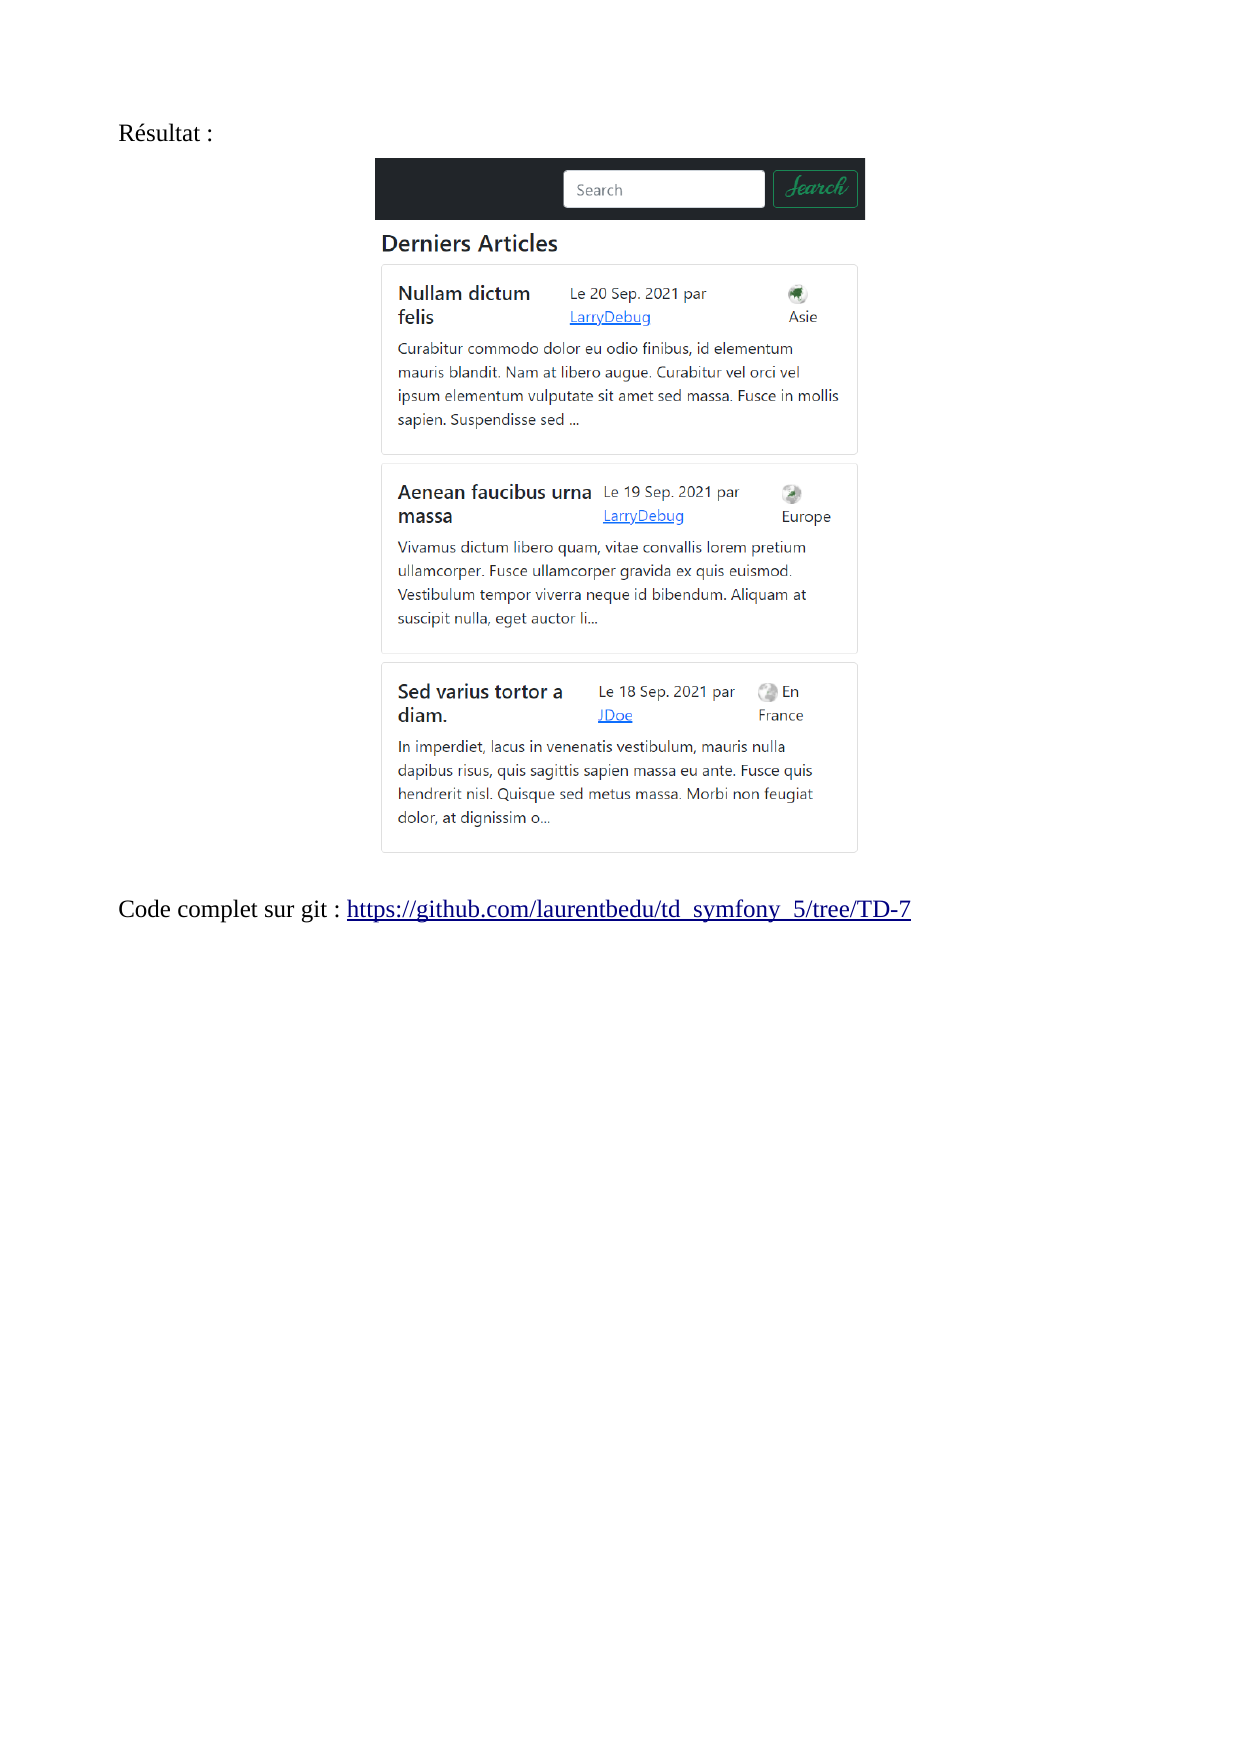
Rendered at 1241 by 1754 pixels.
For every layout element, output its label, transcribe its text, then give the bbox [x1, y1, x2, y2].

text Code complet sur git : https://github.com/laurentbedu/td_symfony_5/tree/TD-7 [118, 894, 1122, 923]
text Résultat : [118, 118, 1122, 147]
picture [375, 158, 866, 862]
